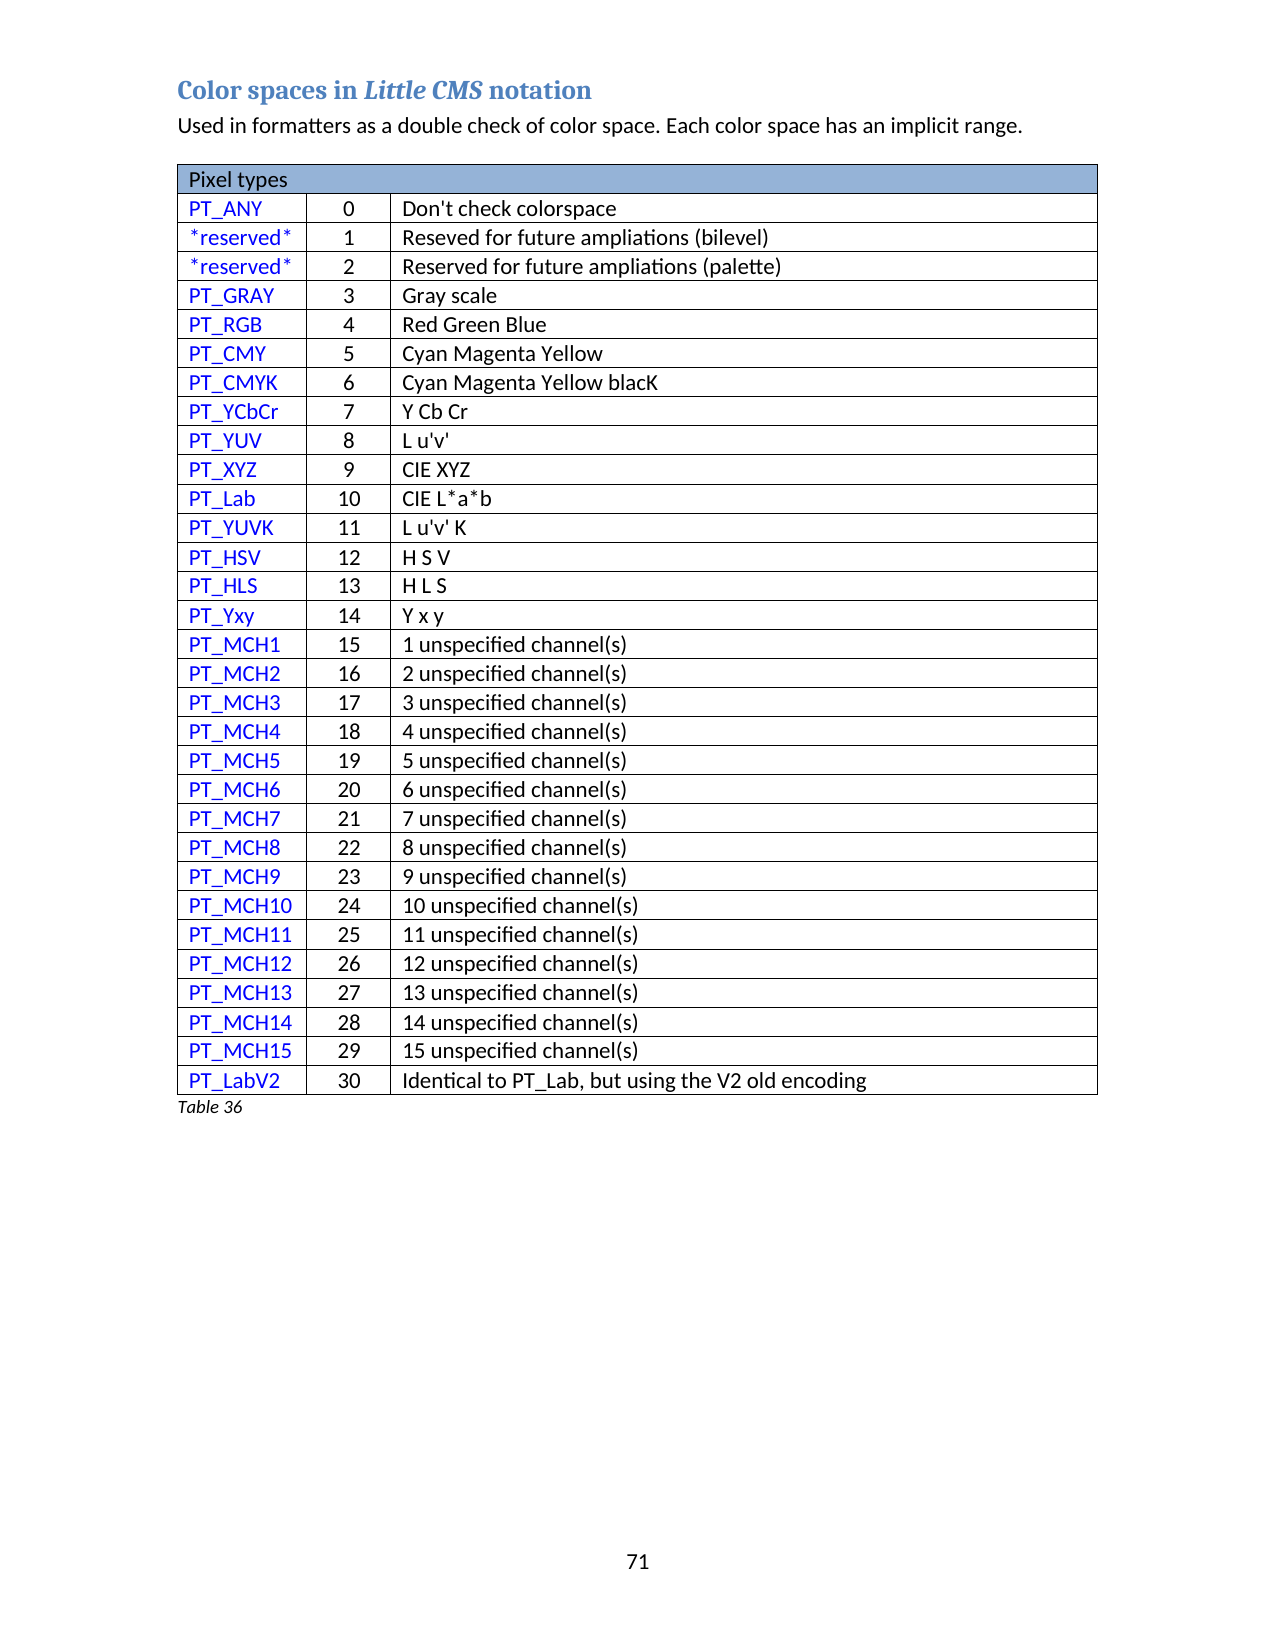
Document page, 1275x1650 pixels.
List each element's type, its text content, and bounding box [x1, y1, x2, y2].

table_cell PT_MCH14 [178, 1008, 306, 1036]
table_cell 11 [307, 514, 390, 542]
table_cell PT_MCH1 [178, 630, 306, 658]
table_cell PT_MCH11 [178, 920, 306, 948]
table_cell H S V [391, 543, 1097, 571]
table_cell 12 unspecified channel(s) [391, 950, 1097, 977]
table_cell Red Green Blue [391, 310, 1097, 338]
table_cell CIE XYZ [391, 455, 1097, 483]
table_cell PT_LabV2 [178, 1066, 306, 1094]
table_cell Y Cb Cr [391, 397, 1097, 425]
table_cell 6 [307, 368, 390, 396]
table_cell 0 [307, 194, 390, 222]
table_cell PT_MCH4 [178, 717, 306, 745]
table_cell 3 unspecified channel(s) [391, 688, 1097, 716]
table_cell PT_RGB [178, 310, 306, 338]
table_cell 24 [307, 891, 390, 919]
text Used in formatters as a double check of color space. Each color space has an implicit range. [177, 111, 1098, 139]
table_cell 10 unspecified channel(s) [391, 891, 1097, 919]
table_cell 10 [307, 485, 390, 512]
table_cell 20 [307, 775, 390, 803]
table_cell 9 [307, 455, 390, 483]
table_cell 5 unspecified channel(s) [391, 746, 1097, 774]
table_cell PT_MCH10 [178, 891, 306, 919]
table_cell 13 unspecified channel(s) [391, 979, 1097, 1007]
table_cell 8 unspecified channel(s) [391, 833, 1097, 861]
table_cell 6 unspecified channel(s) [391, 775, 1097, 803]
table_cell 19 [307, 746, 390, 774]
table_cell PT_MCH5 [178, 746, 306, 774]
table_cell 11 unspecified channel(s) [391, 920, 1097, 948]
table_cell PT_MCH3 [178, 688, 306, 716]
table_cell PT_HSV [178, 543, 306, 571]
table_cell PT_ANY [178, 194, 306, 222]
table_cell 4 [307, 310, 390, 338]
table_cell 16 [307, 659, 390, 687]
table_cell 21 [307, 804, 390, 832]
table_cell 4 unspecified channel(s) [391, 717, 1097, 745]
table_cell 8 [307, 426, 390, 454]
table_cell 13 [307, 572, 390, 600]
table_cell Cyan Magenta Yellow blacK [391, 368, 1097, 396]
table_cell PT_MCH7 [178, 804, 306, 832]
table_cell 1 unspecified channel(s) [391, 630, 1097, 658]
table_cell PT_GRAY [178, 281, 306, 309]
table_cell H L S [391, 572, 1097, 600]
table_cell 22 [307, 833, 390, 861]
table_cell 30 [307, 1066, 390, 1094]
table_cell 26 [307, 950, 390, 977]
table_cell PT_Yxy [178, 601, 306, 629]
table_cell 7 [307, 397, 390, 425]
table_cell Reserved for future ampliations (palette) [391, 252, 1097, 280]
table_cell Reseved for future ampliations (bilevel) [391, 223, 1097, 251]
table_cell Cyan Magenta Yellow [391, 339, 1097, 367]
table_cell 12 [307, 543, 390, 571]
table_cell PT_MCH15 [178, 1037, 306, 1065]
text Table 36 [177, 1095, 1098, 1118]
table_cell 25 [307, 920, 390, 948]
table_cell 17 [307, 688, 390, 716]
table_cell L u'v' [391, 426, 1097, 454]
table_cell PT_YUV [178, 426, 306, 454]
table_cell Gray scale [391, 281, 1097, 309]
table_cell Y x y [391, 601, 1097, 629]
table_cell PT_YCbCr [178, 397, 306, 425]
table_cell PT_YUVK [178, 514, 306, 542]
table_cell 2 unspecified channel(s) [391, 659, 1097, 687]
table_cell PT_XYZ [178, 455, 306, 483]
table_cell 5 [307, 339, 390, 367]
table_cell PT_MCH6 [178, 775, 306, 803]
table_cell 15 [307, 630, 390, 658]
table_cell PT_CMYK [178, 368, 306, 396]
subtitle Color spaces in Little CMS notation [177, 75, 1098, 106]
table_cell PT_MCH13 [178, 979, 306, 1007]
table_cell PT_MCH8 [178, 833, 306, 861]
table_cell PT_Lab [178, 485, 306, 512]
table_cell CIE L*a*b [391, 485, 1097, 512]
table_cell 7 unspecified channel(s) [391, 804, 1097, 832]
table_cell 1 [307, 223, 390, 251]
table_cell PT_MCH12 [178, 950, 306, 977]
table_cell PT_MCH9 [178, 862, 306, 890]
table_cell *reserved* [178, 252, 306, 280]
table_cell PT_MCH2 [178, 659, 306, 687]
table_cell 18 [307, 717, 390, 745]
table_header Pixel types [178, 165, 1097, 193]
table_cell L u'v' K [391, 514, 1097, 542]
table_cell 9 unspecified channel(s) [391, 862, 1097, 890]
table_cell 3 [307, 281, 390, 309]
table_cell *reserved* [178, 223, 306, 251]
table_cell 14 [307, 601, 390, 629]
table_cell 14 unspecified channel(s) [391, 1008, 1097, 1036]
table_cell 29 [307, 1037, 390, 1065]
table_cell PT_CMY [178, 339, 306, 367]
table_cell PT_HLS [178, 572, 306, 600]
table_cell Don't check colorspace [391, 194, 1097, 222]
table_cell Identical to PT_Lab, but using the V2 old encoding [391, 1066, 1097, 1094]
table_cell 23 [307, 862, 390, 890]
table_cell 27 [307, 979, 390, 1007]
table_cell 2 [307, 252, 390, 280]
table_cell 28 [307, 1008, 390, 1036]
table_cell 15 unspecified channel(s) [391, 1037, 1097, 1065]
